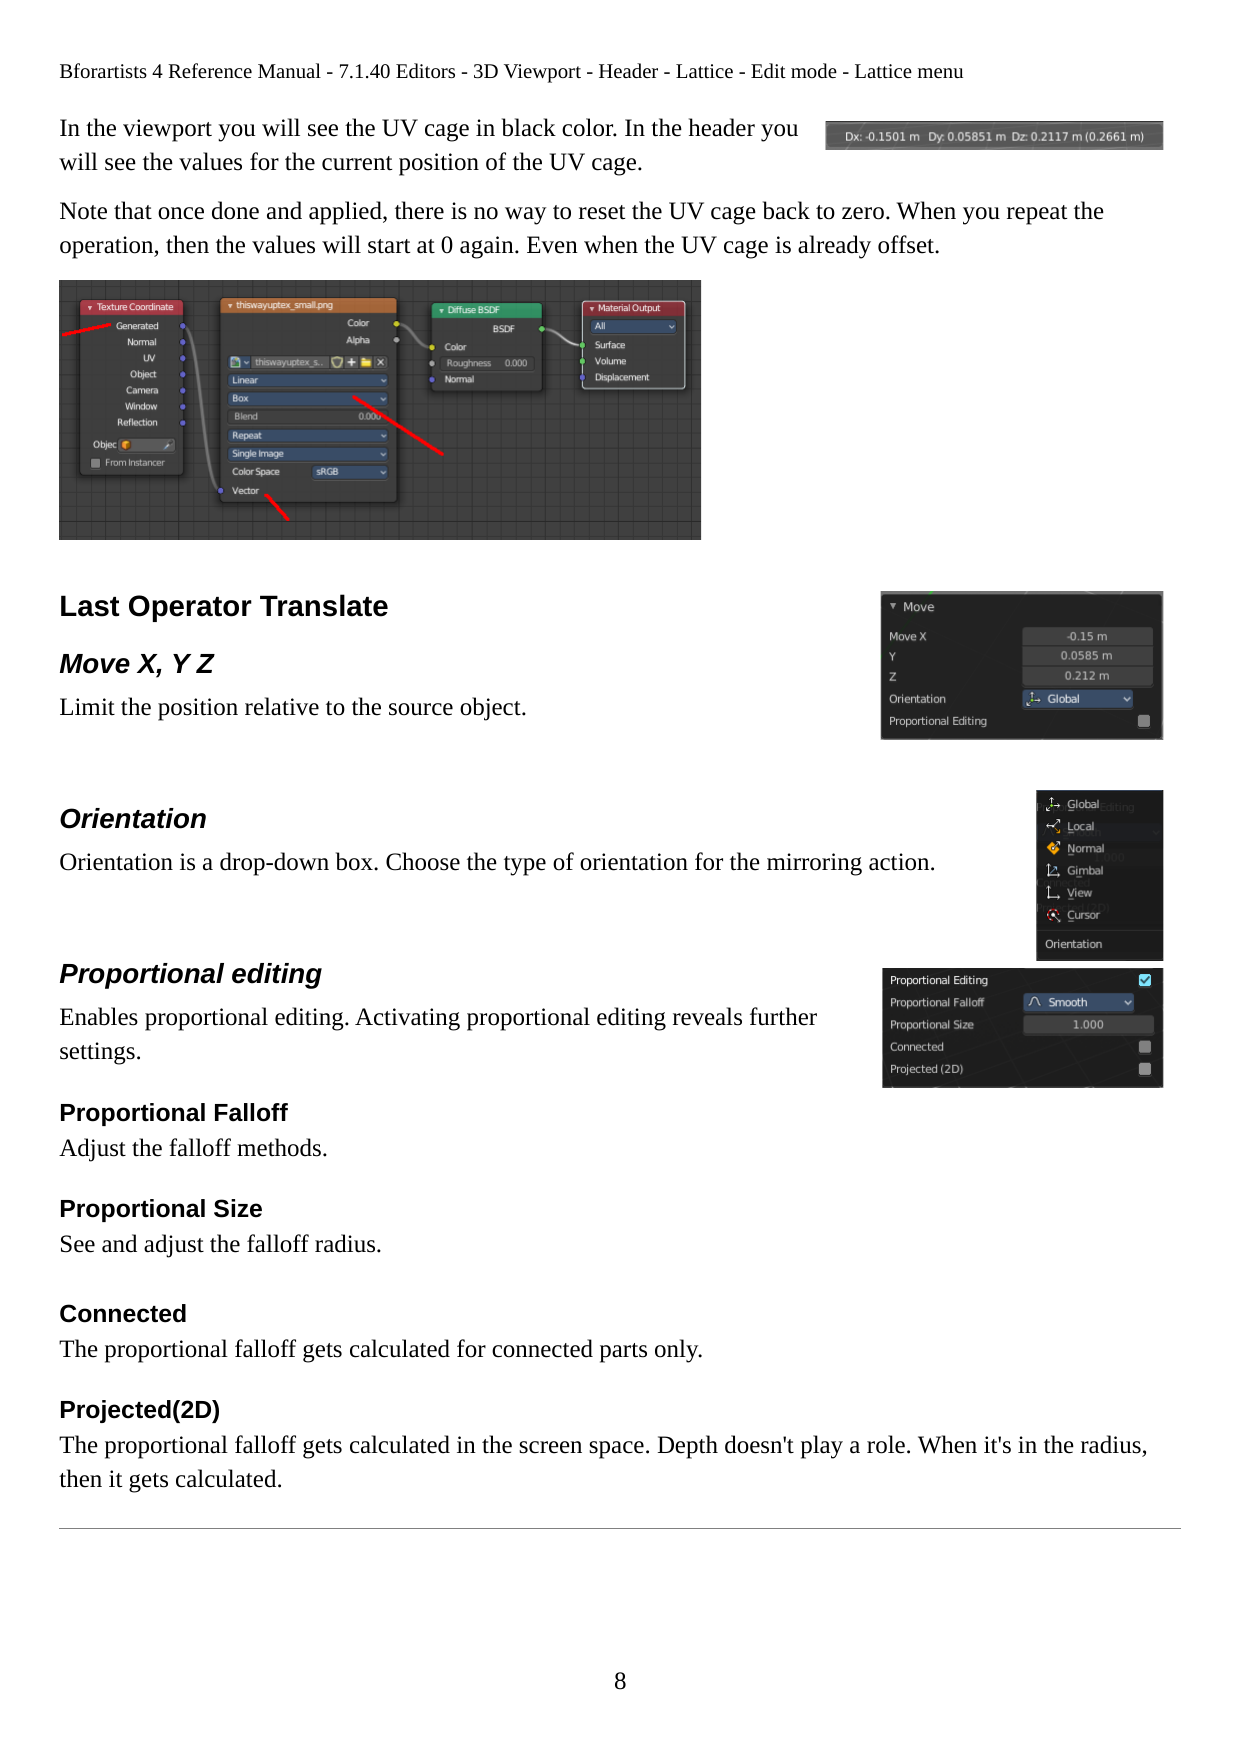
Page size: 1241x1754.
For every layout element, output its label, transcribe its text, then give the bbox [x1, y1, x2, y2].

subtitle Proportional editing [59, 957, 1181, 989]
subtitle [1164, 802, 1181, 834]
picture [59, 280, 702, 540]
subtitle Move X, Y Z [59, 647, 880, 679]
subtitle Connected [59, 1299, 1181, 1327]
picture [1036, 790, 1164, 961]
text Adjust the falloff methods. [59, 1133, 1181, 1161]
picture [882, 968, 1164, 1088]
text Limit the position relative to the source object. [59, 692, 880, 721]
subtitle Orientation [59, 802, 1036, 834]
text Orientation is a drop-down box. Choose the type of orientation for the mirroring action. [59, 847, 1036, 876]
text Enables proportional editing. Activating proportional editing reveals further settings. [59, 1002, 882, 1065]
text The proportional falloff gets calculated for connected parts only. [59, 1334, 1181, 1362]
subtitle [1164, 647, 1181, 679]
text See and adjust the falloff radius. [59, 1229, 1181, 1258]
picture [825, 121, 1164, 150]
picture [880, 591, 1164, 740]
subtitle Proportional Size [59, 1194, 1181, 1223]
subtitle Last Operator Translate [59, 589, 1181, 622]
text Note that once done and applied, there is no way to reset the UV cage back to zero. When you repeat the operation, then the values will start at 0 again. Even when the UV cage is already offset. [59, 196, 1181, 259]
subtitle Proportional Falloff [59, 1098, 1181, 1126]
text The proportional falloff gets calculated in the screen space. Depth doesn't play a role. When it's in the radius, then it gets calculated. [59, 1430, 1181, 1493]
subtitle Projected(2D) [59, 1395, 1181, 1424]
text In the viewport you will see the UV cage in black color. In the header you will see the values for the current position of the UV cage. [59, 113, 1181, 176]
